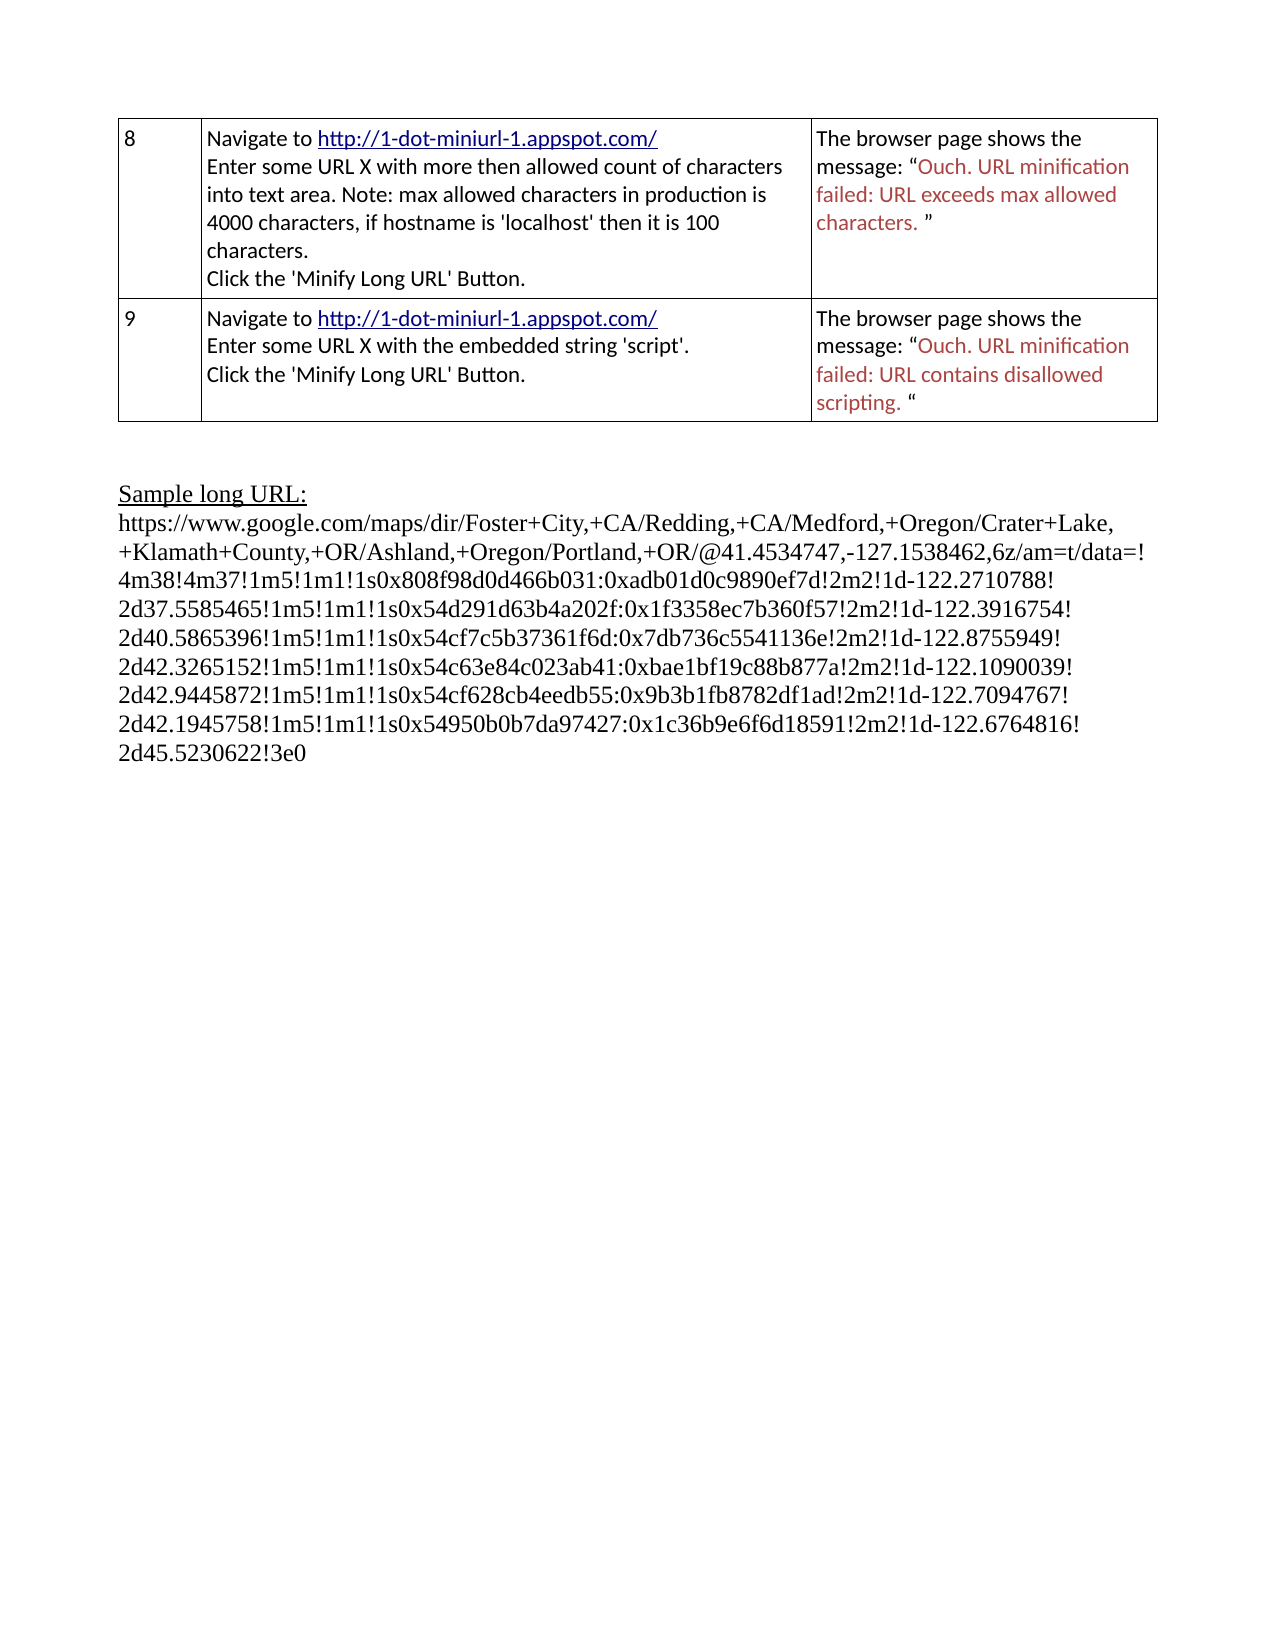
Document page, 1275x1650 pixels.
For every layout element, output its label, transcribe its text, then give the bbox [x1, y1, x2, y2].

table_cell 8 [119, 119, 201, 298]
text Sample long URL: [118, 479, 1157, 508]
table_cell The browser page shows the message: “Ouch. URL minification failed: URL contains disallowed scripting. “ [812, 299, 1157, 421]
table_cell Navigate to http://1-dot-miniurl-1.appspot.com/ Enter some URL X with the embedded string 'script'. Click the 'Minify Long URL' Button. [202, 299, 811, 421]
table_cell Navigate to http://1-dot-miniurl-1.appspot.com/ Enter some URL X with more then allowed count of characters into text area. Note: max allowed characters in production is 4000 characters, if hostname is 'localhost' then it is 100 characters. Click the 'Minify Long URL' Button. [202, 119, 811, 298]
table_cell The browser page shows the message: “Ouch. URL minification failed: URL exceeds max allowed characters. ” [812, 119, 1157, 298]
table_cell 9 [119, 299, 201, 421]
text https://www.google.com/maps/dir/Foster+City,+CA/Redding,+CA/Medford,+Oregon/Crater+Lake,+Klamath+County,+OR/Ashland,+Oregon/Portland,+OR/@41.4534747,-127.1538462,6z/am=t/data=!4m38!4m37!1m5!1m1!1s0x808f98d0d466b031:0xadb01d0c9890ef7d!2m2!1d-122.2710788!2d37.5585465!1m5!1m1!1s0x54d291d63b4a202f:0x1f3358ec7b360f57!2m2!1d-122.3916754!2d40.5865396!1m5!1m1!1s0x54cf7c5b37361f6d:0x7db736c5541136e!2m2!1d-122.8755949!2d42.3265152!1m5!1m1!1s0x54c63e84c023ab41:0xbae1bf19c88b877a!2m2!1d-122.1090039!2d42.9445872!1m5!1m1!1s0x54cf628cb4eedb55:0x9b3b1fb8782df1ad!2m2!1d-122.7094767!2d42.1945758!1m5!1m1!1s0x54950b0b7da97427:0x1c36b9e6f6d18591!2m2!1d-122.6764816!2d45.5230622!3e0 [118, 508, 1157, 767]
